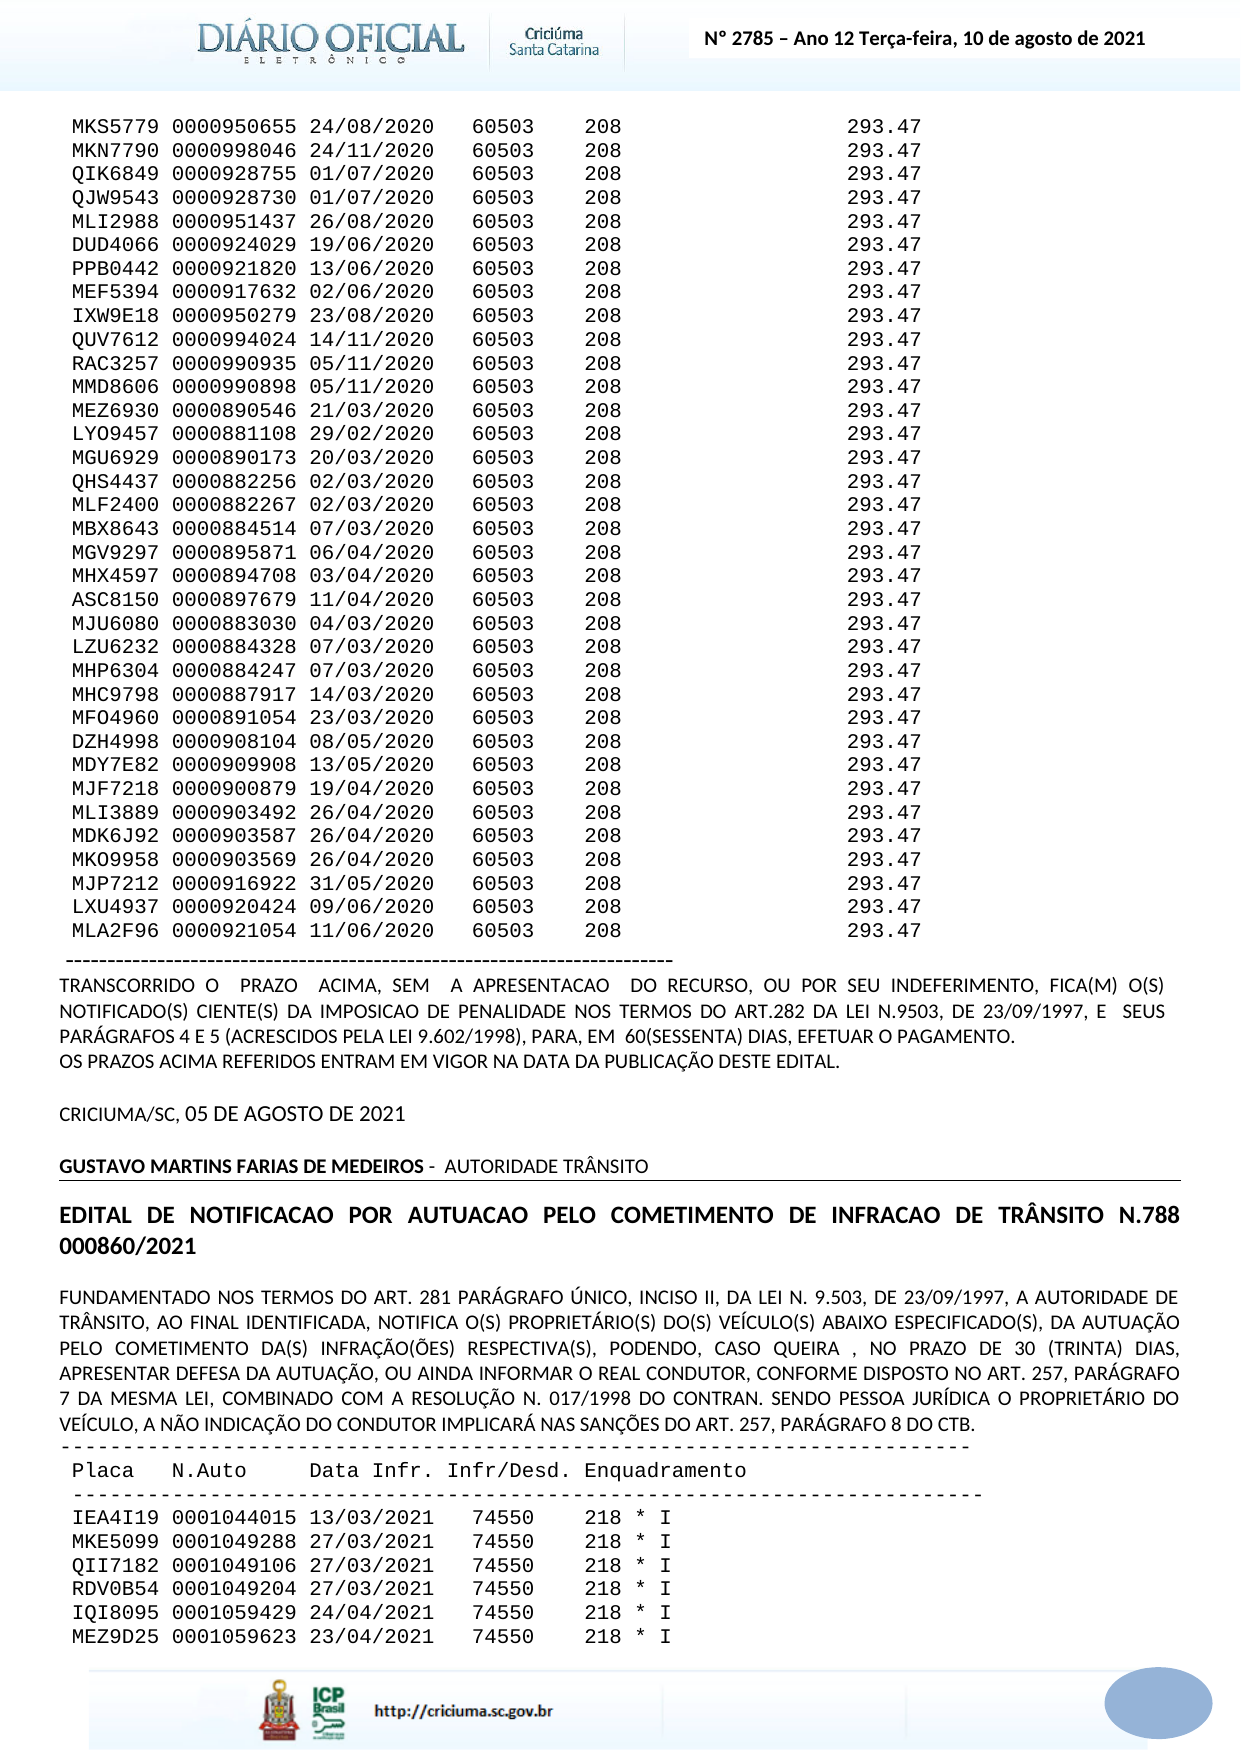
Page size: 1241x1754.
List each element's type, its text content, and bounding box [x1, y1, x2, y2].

text MLA2F96 0000921054 11/06/2020 60503 208 293.47 [59, 920, 1181, 944]
text Placa N.Auto Data Infr. Infr/Desd. Enquadramento [59, 1460, 1181, 1484]
text MLI3889 0000903492 26/04/2020 60503 208 293.47 [59, 802, 1181, 825]
text IQI8095 0001059429 24/04/2021 74550 218 * I [59, 1602, 1181, 1626]
text MLI2988 0000951437 26/08/2020 60503 208 293.47 [59, 211, 1181, 234]
text OS PRAZOS ACIMA REFERIDOS ENTRAM EM VIGOR NA DATA DA PUBLICAÇÃO DESTE EDITAL. [59, 1049, 1167, 1074]
text MHP6304 0000884247 07/03/2020 60503 208 293.47 [59, 660, 1181, 683]
text MEF5394 0000917632 02/06/2020 60503 208 293.47 [59, 282, 1181, 305]
text ------------------------------------------------------------------------- [59, 944, 1181, 972]
text MHX4597 0000894708 03/04/2020 60503 208 293.47 [59, 565, 1181, 589]
text MHC9798 0000887917 14/03/2020 60503 208 293.47 [59, 683, 1181, 707]
text RAC3257 0000990935 05/11/2020 60503 208 293.47 [59, 352, 1181, 376]
text ASC8150 0000897679 11/04/2020 60503 208 293.47 [59, 589, 1181, 613]
text MKN7790 0000998046 24/11/2020 60503 208 293.47 [59, 140, 1181, 163]
text ------------------------------------------------------------------------- [59, 1436, 1181, 1460]
text DZH4998 0000908104 08/05/2020 60503 208 293.47 [59, 731, 1181, 754]
text MKO9958 0000903569 26/04/2020 60503 208 293.47 [59, 849, 1181, 873]
text CRICIUMA/SC, 05 DE AGOSTO DE 2021 [59, 1099, 1181, 1127]
text QHS4437 0000882256 02/03/2020 60503 208 293.47 [59, 471, 1181, 494]
text MDK6J92 0000903587 26/04/2020 60503 208 293.47 [59, 825, 1181, 849]
text MGV9297 0000895871 06/04/2020 60503 208 293.47 [59, 542, 1181, 565]
text QUV7612 0000994024 14/11/2020 60503 208 293.47 [59, 329, 1181, 352]
text MKS5779 0000950655 24/08/2020 60503 208 293.47 [59, 116, 1181, 140]
text DUD4066 0000924029 19/06/2020 60503 208 293.47 [59, 234, 1181, 258]
text MEZ6930 0000890546 21/03/2020 60503 208 293.47 [59, 400, 1181, 423]
text MEZ9D25 0001059623 23/04/2021 74550 218 * I [59, 1626, 1181, 1649]
text MGU6929 0000890173 20/03/2020 60503 208 293.47 [59, 447, 1181, 471]
text MDY7E82 0000909908 13/05/2020 60503 208 293.47 [59, 754, 1181, 778]
text LXU4937 0000920424 09/06/2020 60503 208 293.47 [59, 896, 1181, 920]
text QJW9543 0000928730 01/07/2020 60503 208 293.47 [59, 187, 1181, 211]
text IXW9E18 0000950279 23/08/2020 60503 208 293.47 [59, 305, 1181, 329]
text MMD8606 0000990898 05/11/2020 60503 208 293.47 [59, 376, 1181, 400]
text IEA4I19 0001044015 13/03/2021 74550 218 * I [59, 1507, 1181, 1531]
text PPB0442 0000921820 13/06/2020 60503 208 293.47 [59, 258, 1181, 282]
text ------------------------------------------------------------------------- [59, 1484, 1181, 1507]
text MJU6080 0000883030 04/03/2020 60503 208 293.47 [59, 613, 1181, 636]
text RDV0B54 0001049204 27/03/2021 74550 218 * I [59, 1578, 1181, 1602]
text MJP7212 0000916922 31/05/2020 60503 208 293.47 [59, 873, 1181, 896]
text MBX8643 0000884514 07/03/2020 60503 208 293.47 [59, 518, 1181, 542]
text MLF2400 0000882267 02/03/2020 60503 208 293.47 [59, 494, 1181, 518]
text LZU6232 0000884328 07/03/2020 60503 208 293.47 [59, 636, 1181, 660]
text MKE5099 0001049288 27/03/2021 74550 218 * I [59, 1531, 1181, 1555]
text TRANSCORRIDO O PRAZO ACIMA, SEM A APRESENTACAO DO RECURSO, OU POR SEU INDEFERIMENTO, FICA(M) O(S) NOTIFICADO(S) CIENTE(S) DA IMPOSICAO DE PENALIDADE NOS TERMOS DO ART.282 DA LEI N.9503, DE 23/09/1997, E SEUS PARÁGRAFOS 4 E 5 (ACRESCIDOS PELA LEI 9.602/1998), PARA, EM 60(SESSENTA) DIAS, EFETUAR O PAGAMENTO. [59, 972, 1167, 1049]
text QII7182 0001049106 27/03/2021 74550 218 * I [59, 1555, 1181, 1578]
text EDITAL DE NOTIFICACAO POR AUTUACAO PELO COMETIMENTO DE INFRACAO DE TRÂNSITO N.788 000860/2021 [59, 1199, 1181, 1260]
text GUSTAVO MARTINS FARIAS DE MEDEIROS - AUTORIDADE TRÂNSITO [59, 1153, 1181, 1180]
text QIK6849 0000928755 01/07/2020 60503 208 293.47 [59, 163, 1181, 187]
text MJF7218 0000900879 19/04/2020 60503 208 293.47 [59, 778, 1181, 802]
text MFO4960 0000891054 23/03/2020 60503 208 293.47 [59, 707, 1181, 731]
text FUNDAMENTADO NOS TERMOS DO ART. 281 PARÁGRAFO ÚNICO, INCISO II, DA LEI N. 9.503, DE 23/09/1997, A AUTORIDADE DE TRÂNSITO, AO FINAL IDENTIFICADA, NOTIFICA O(S) PROPRIETÁRIO(S) DO(S) VEÍCULO(S) ABAIXO ESPECIFICADO(S), DA AUTUAÇÃO PELO COMETIMENTO DA(S) INFRAÇÃO(ÕES) RESPECTIVA(S), PODENDO, CASO QUEIRA , NO PRAZO DE 30 (TRINTA) DIAS, APRESENTAR DEFESA DA AUTUAÇÃO, OU AINDA INFORMAR O REAL CONDUTOR, CONFORME DISPOSTO NO ART. 257, PARÁGRAFO 7 DA MESMA LEI, COMBINADO COM A RESOLUÇÃO N. 017/1998 DO CONTRAN. SENDO PESSOA JURÍDICA O PROPRIETÁRIO DO VEÍCULO, A NÃO INDICAÇÃO DO CONDUTOR IMPLICARÁ NAS SANÇÕES DO ART. 257, PARÁGRAFO 8 DO CTB. [59, 1284, 1181, 1436]
text LYO9457 0000881108 29/02/2020 60503 208 293.47 [59, 423, 1181, 447]
